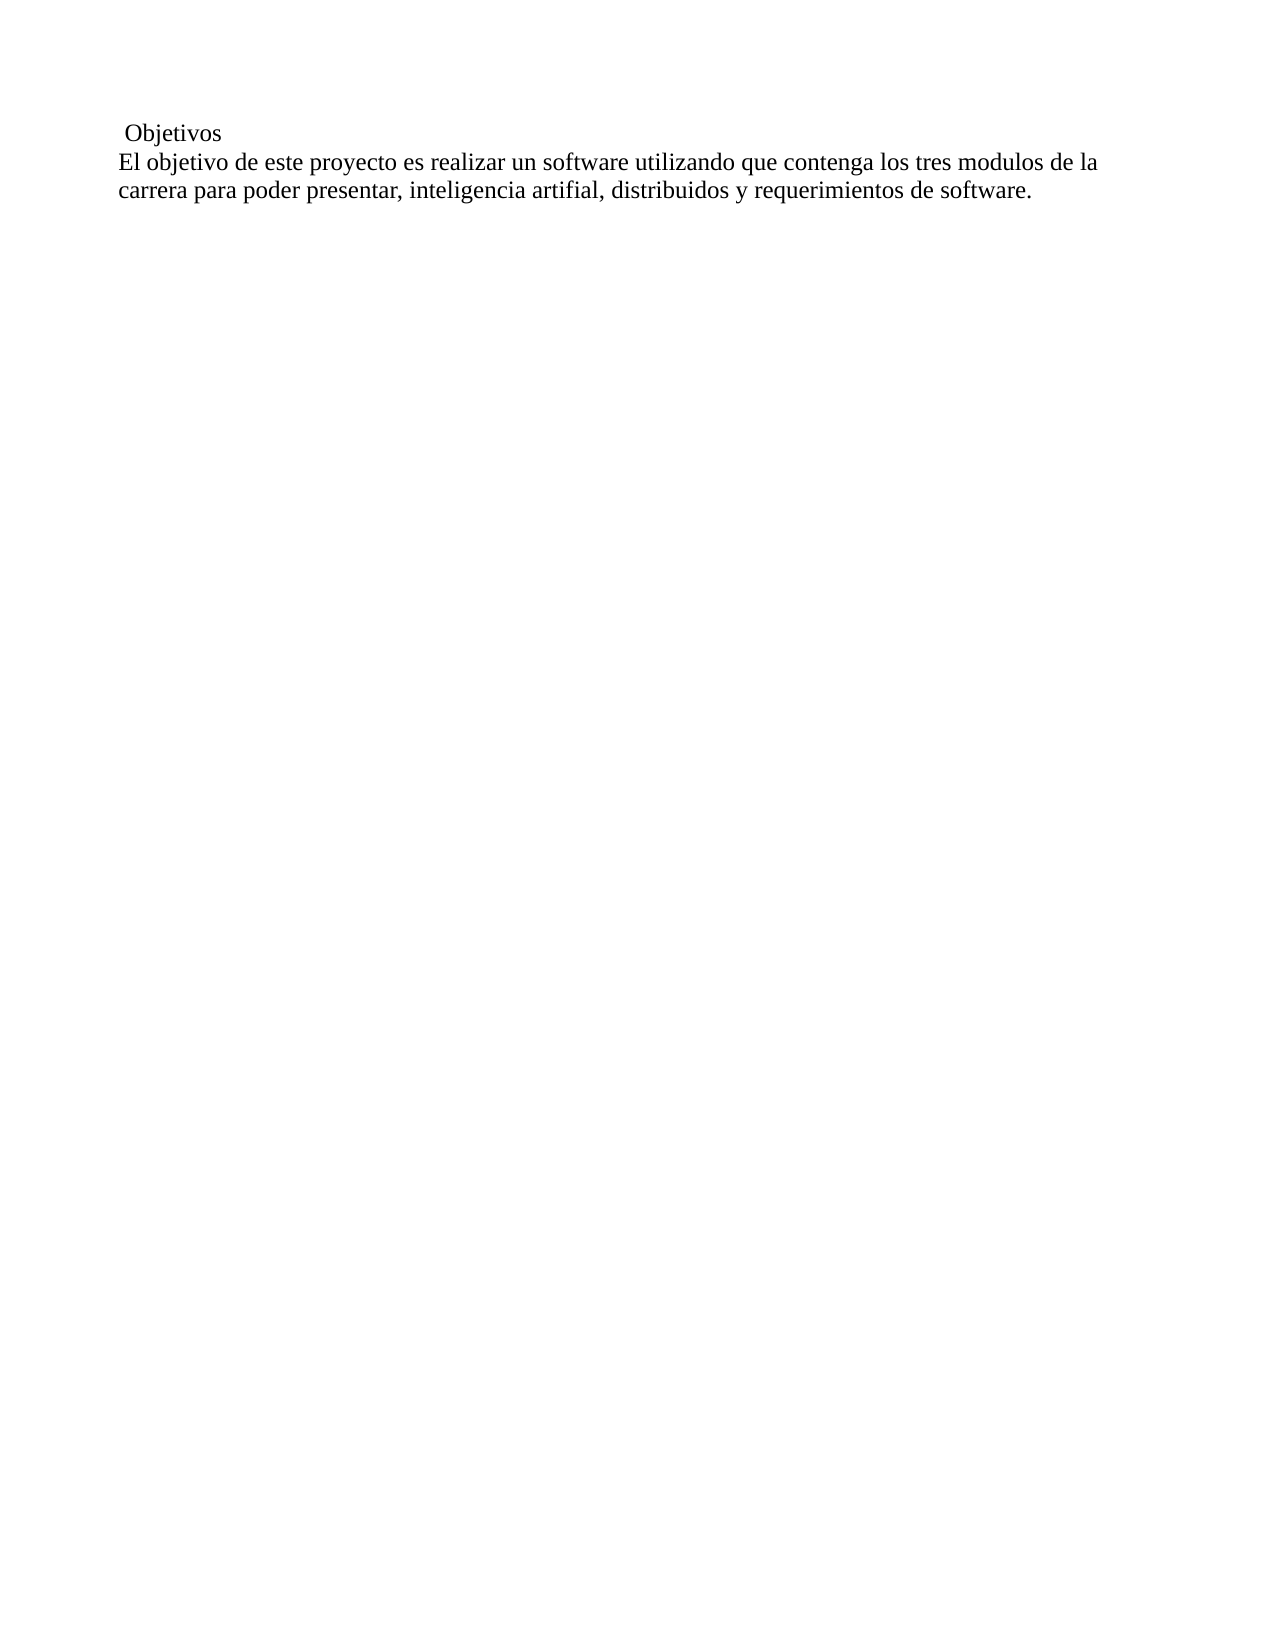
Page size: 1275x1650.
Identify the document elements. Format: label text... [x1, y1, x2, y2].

text Objetivos [118, 118, 1157, 147]
text El objetivo de este proyecto es realizar un software utilizando que contenga los tres modulos de la carrera para poder presentar, inteligencia artifial, distribuidos y requerimientos de software. [118, 147, 1157, 204]
